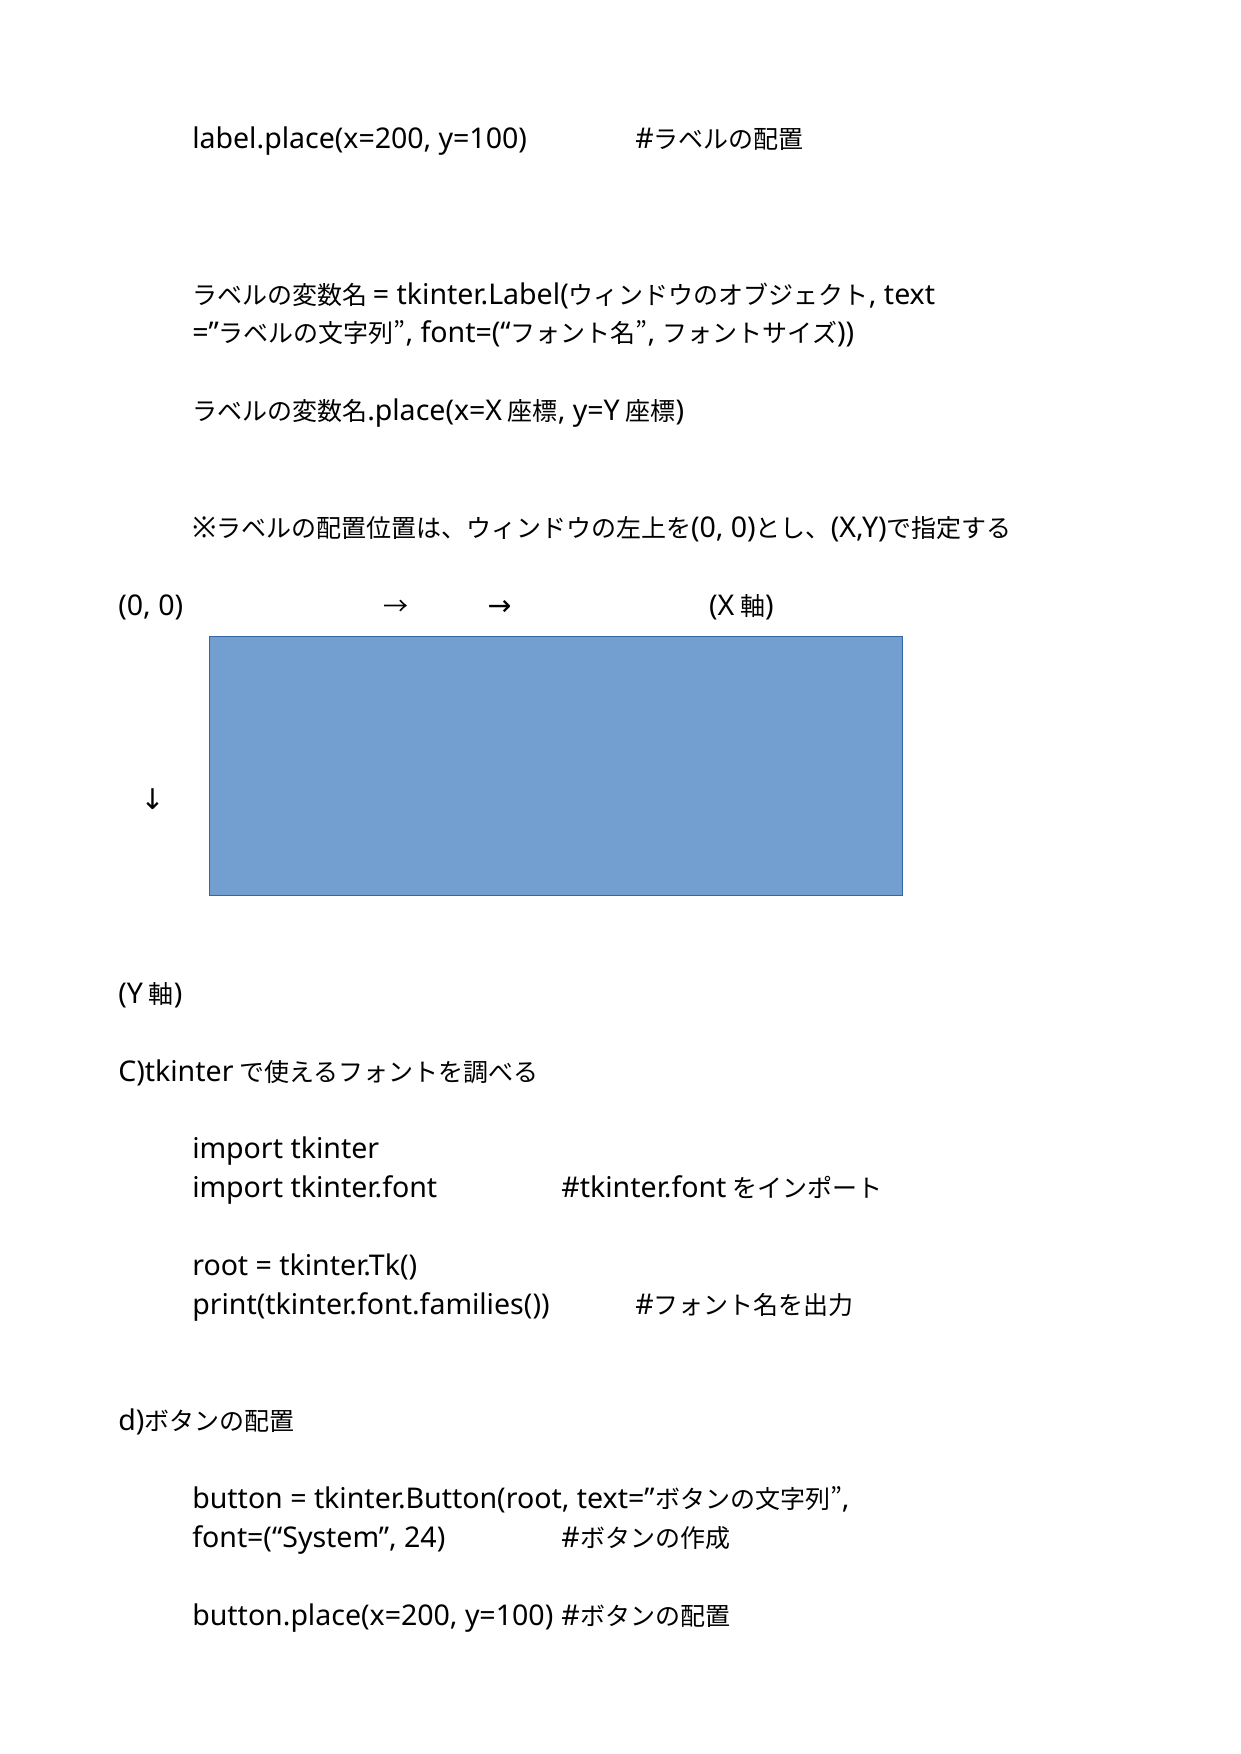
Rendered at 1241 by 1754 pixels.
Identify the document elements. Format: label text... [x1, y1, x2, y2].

text button.place(x=200, y=100) #ボタンの配置 [118, 1594, 1122, 1633]
text font=(“System”, 24) #ボタンの作成 [118, 1517, 1122, 1556]
text =”ラベルの文字列”, font=(“フォント名”, フォントサイズ)) [118, 312, 1122, 351]
text button = tkinter.Button(root, text=”ボタンの文字列”, [118, 1478, 1122, 1517]
text ※ラベルの配置位置は、ウィンドウの左上を(0, 0)とし、(X,Y)で指定する [118, 507, 1122, 546]
text ラベルの変数名.place(x=X座標, y=Y座標) [118, 390, 1122, 429]
text import tkinter [118, 1128, 1122, 1167]
text (Y軸) [118, 973, 1122, 1012]
text import tkinter.font #tkinter.fontをインポート [118, 1167, 1122, 1206]
text (0, 0) → → (X軸) [118, 584, 1122, 623]
text d)ボタンの配置 [118, 1400, 1122, 1439]
text print(tkinter.font.families()) #フォント名を出力 [118, 1284, 1122, 1323]
text [903, 779, 1122, 817]
text C)tkinterで使えるフォントを調べる [118, 1051, 1122, 1089]
text ラベルの変数名 = tkinter.Label(ウィンドウのオブジェクト, text [118, 273, 1122, 312]
text label.place(x=200, y=100) #ラベルの配置 [118, 118, 1122, 157]
text root = tkinter.Tk() [118, 1245, 1122, 1284]
text ↓ [118, 779, 209, 817]
